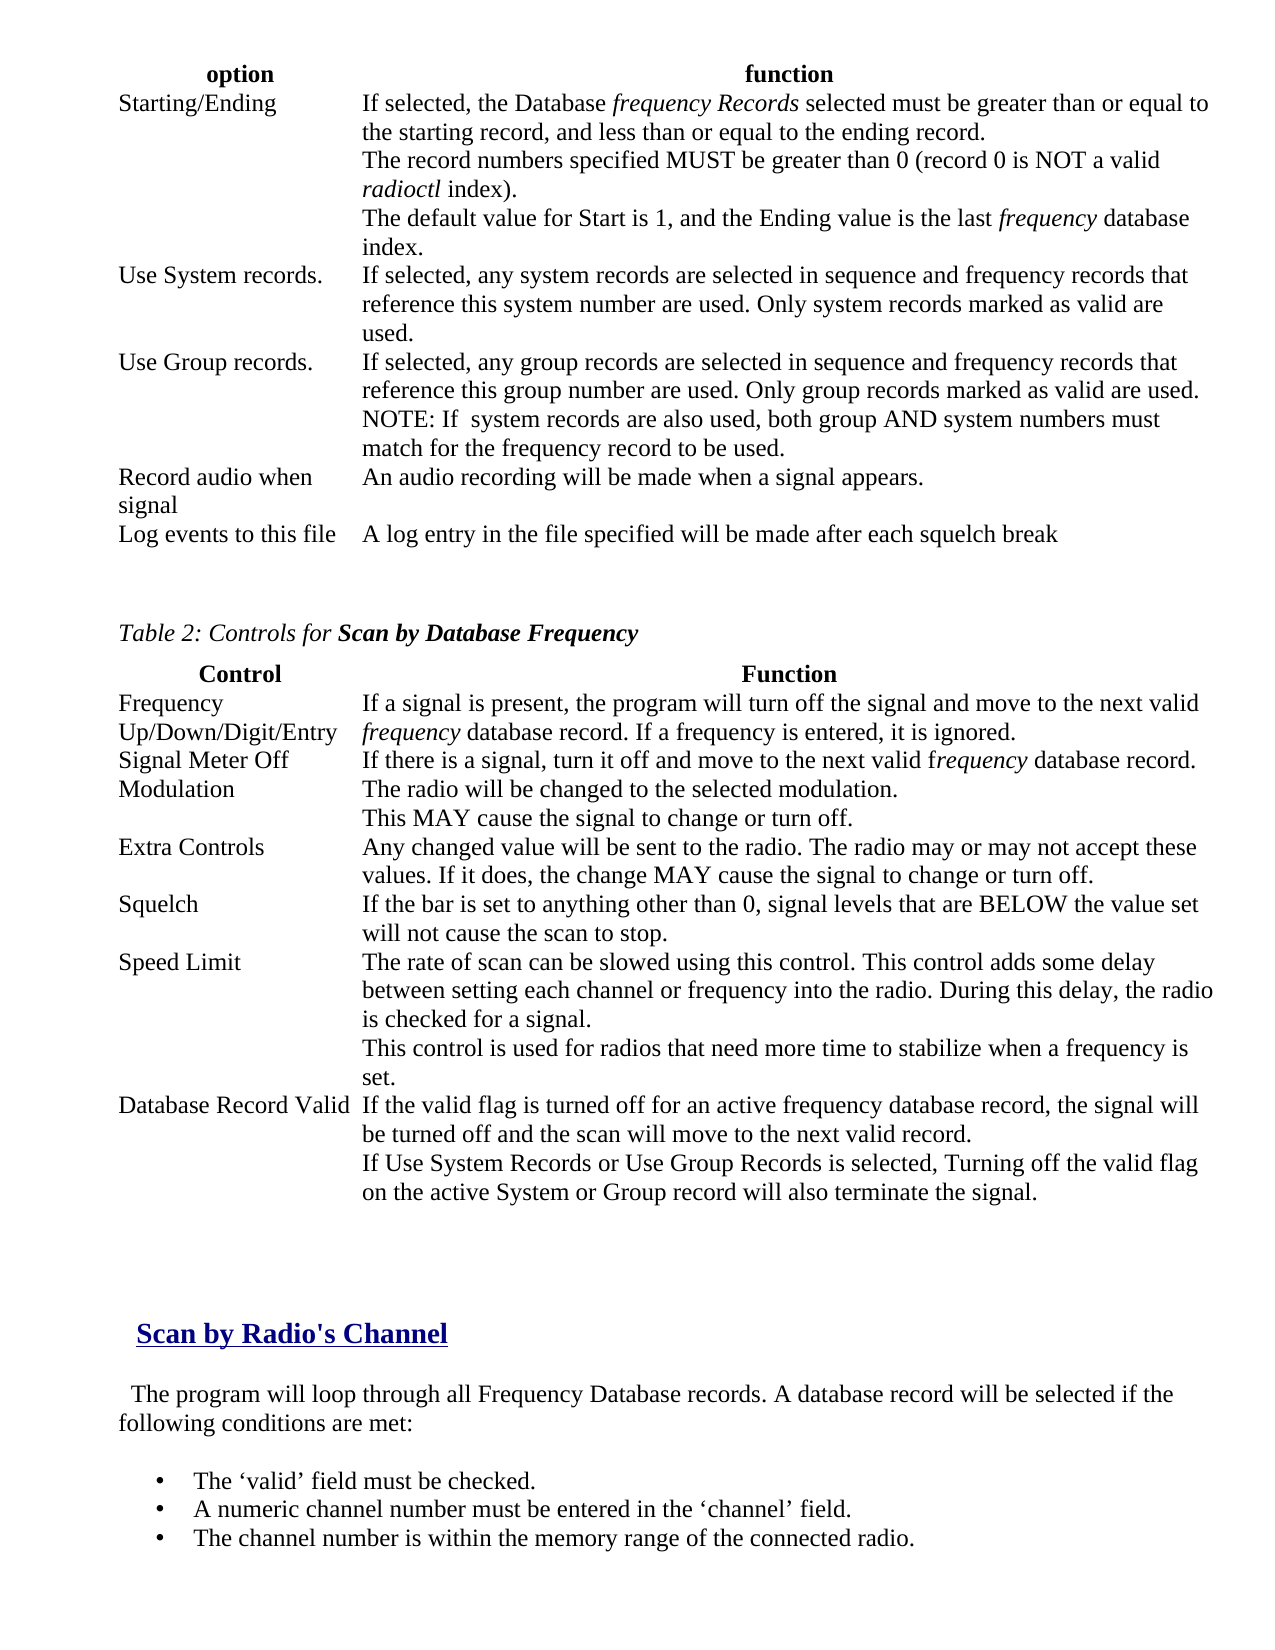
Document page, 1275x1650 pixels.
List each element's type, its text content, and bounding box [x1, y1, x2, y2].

list A numeric channel number must be entered in the ‘channel’ field. [156, 1494, 1216, 1523]
table_cell Speed Limit [118, 947, 362, 1090]
text Table 2: Controls for Scan by Database Frequency [118, 618, 1216, 647]
table_cell If selected, any system records are selected in sequence and frequency records that reference this system number are used. Only system records marked as valid are used. [362, 260, 1217, 347]
list The ‘valid’ field must be checked. [156, 1466, 1216, 1494]
table_cell Modulation [118, 774, 362, 832]
table_cell Use Group records. [118, 347, 362, 462]
table_header Function [362, 659, 1217, 688]
table_cell An audio recording will be made when a signal appears. [362, 462, 1217, 519]
table_cell If a signal is present, the program will turn off the signal and move to the next valid frequency database record. If a frequency is entered, it is ignored. [362, 688, 1217, 745]
table_cell Record audio when signal [118, 462, 362, 519]
table_cell A log entry in the file specified will be made after each squelch break [362, 519, 1217, 548]
table_cell Use System records. [118, 260, 362, 347]
table_cell If the valid flag is turned off for an active frequency database record, the signal will be turned off and the scan will move to the next valid record. If Use System Records or Use Group Records is selected, Turning off the valid flag on the active System or Group record will also terminate the signal. [362, 1090, 1217, 1205]
table_cell Any changed value will be sent to the radio. The radio may or may not accept these values. If it does, the change MAY cause the signal to change or turn off. [362, 832, 1217, 889]
table_cell Log events to this file [118, 519, 362, 548]
subtitle Scan by Radio's Channel [136, 1317, 1216, 1350]
table_cell Squelch [118, 889, 362, 947]
list The channel number is within the memory range of the connected radio. [156, 1523, 1216, 1552]
table_cell If selected, the Database frequency Records selected must be greater than or equal to the starting record, and less than or equal to the ending record. The record numbers specified MUST be greater than 0 (record 0 is NOT a valid radioctl index). The default value for Start is 1, and the Ending value is the last frequency database index. [362, 88, 1217, 260]
table_cell If the bar is set to anything other than 0, signal levels that are BELOW the value set will not cause the scan to stop. [362, 889, 1217, 947]
table_cell Extra Controls [118, 832, 362, 889]
table_cell If there is a signal, turn it off and move to the next valid frequency database record. [362, 745, 1217, 774]
table_cell Signal Meter Off [118, 745, 362, 774]
table_cell The rate of scan can be slowed using this control. This control adds some delay between setting each channel or frequency into the radio. During this delay, the radio is checked for a signal. This control is used for radios that need more time to stabilize when a frequency is set. [362, 947, 1217, 1090]
table_header Control [118, 659, 362, 688]
table_header function [362, 59, 1217, 88]
text The program will loop through all Frequency Database records. A database record will be selected if the following conditions are met: [118, 1379, 1216, 1437]
table_header option [118, 59, 362, 88]
table_cell The radio will be changed to the selected modulation. This MAY cause the signal to change or turn off. [362, 774, 1217, 832]
table_cell If selected, any group records are selected in sequence and frequency records that reference this group number are used. Only group records marked as valid are used. NOTE: If system records are also used, both group AND system numbers must match for the frequency record to be used. [362, 347, 1217, 462]
table_cell Starting/Ending [118, 88, 362, 260]
table_cell Database Record Valid [118, 1090, 362, 1205]
table_cell Frequency Up/Down/Digit/Entry [118, 688, 362, 745]
